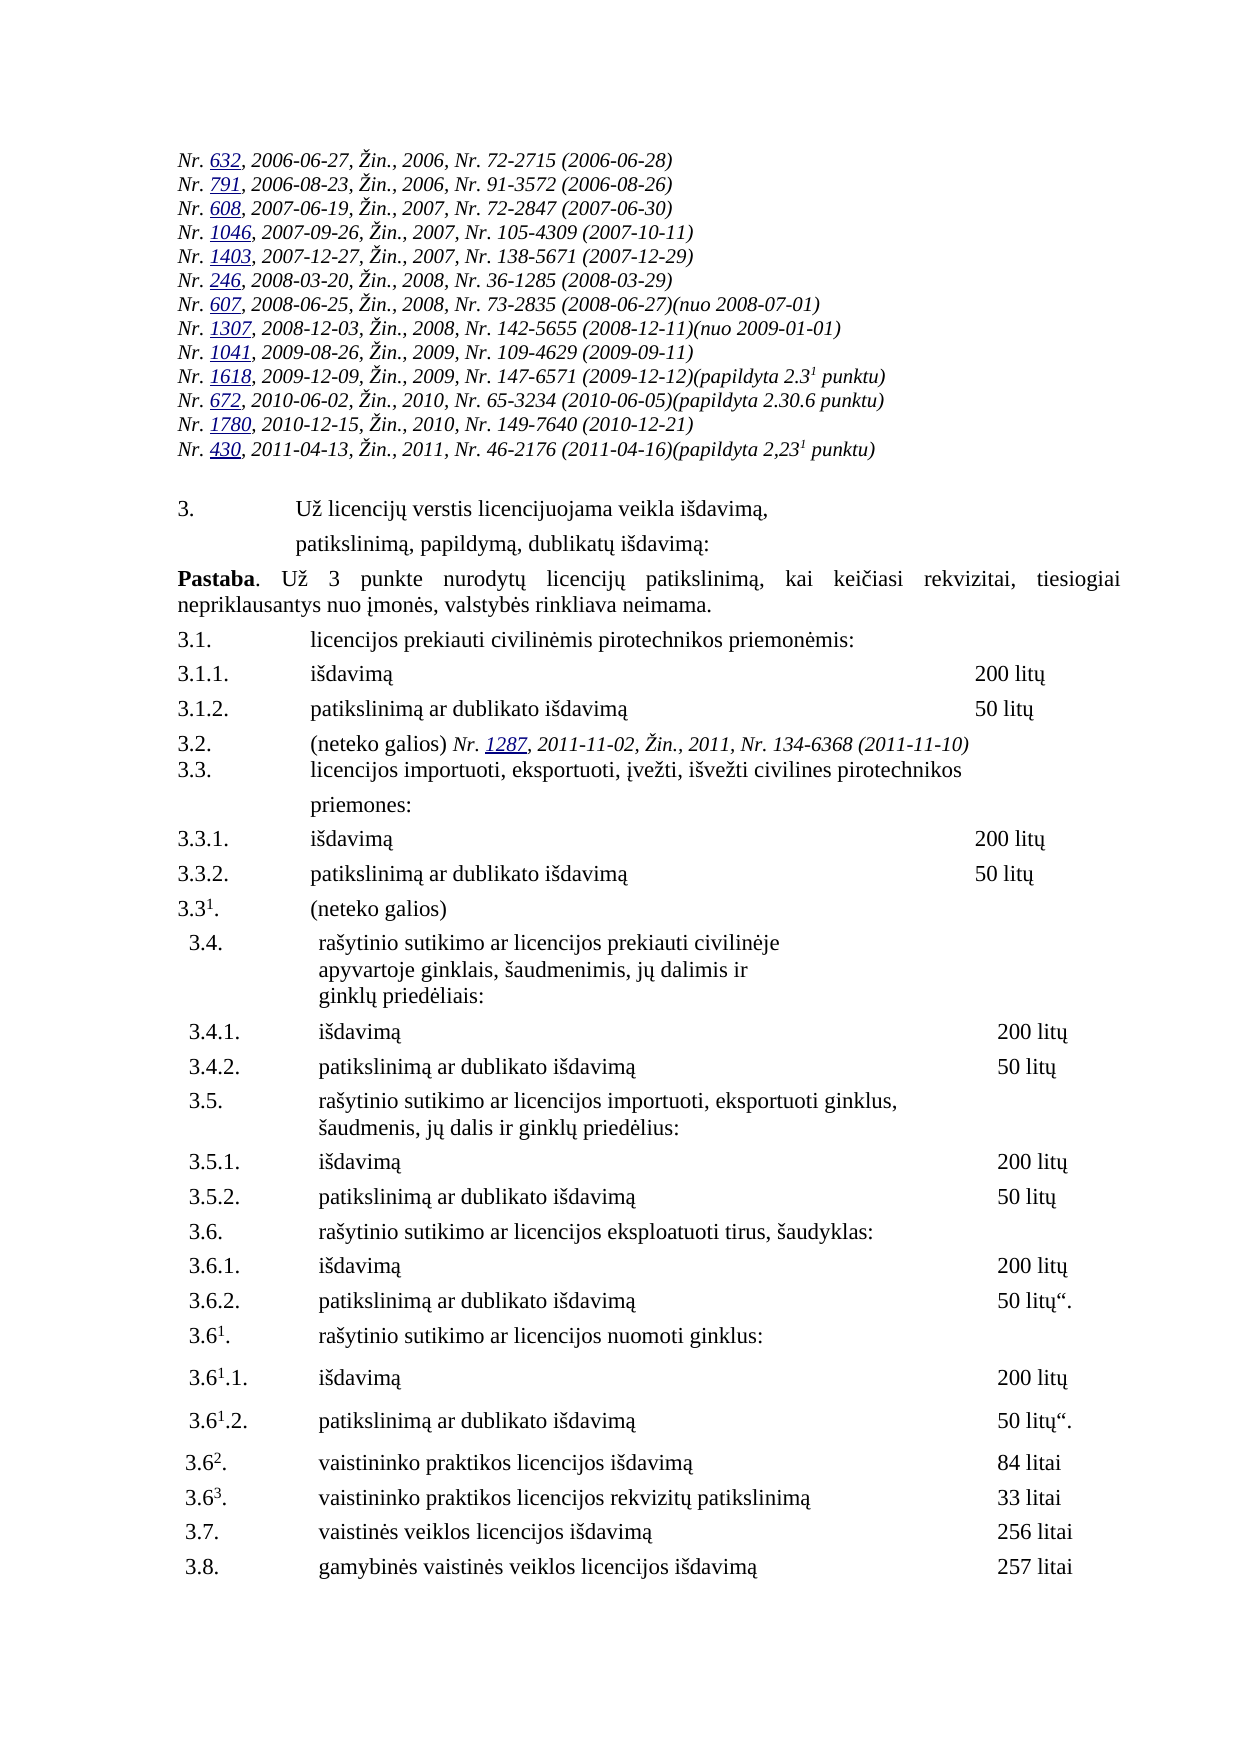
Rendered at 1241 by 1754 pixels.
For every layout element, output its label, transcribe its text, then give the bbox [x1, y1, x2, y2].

text 3.3.1. išdavimą 200 litų [177, 825, 1137, 852]
table_cell 256 litai [986, 1519, 1148, 1553]
table_cell rašytinio sutikimo ar licencijos importuoti, eksportuoti ginklus, šaudmenis, jų dalis ir ginklų priedėlius: [307, 1088, 986, 1148]
table_cell 50 litų“. [986, 1287, 1148, 1322]
table_cell išdavimą [307, 1364, 986, 1407]
table_header rašytinio sutikimo ar licencijos prekiauti civilinėje apyvartoje ginklais, šaudmenimis, jų dalimis ir ginklų priedėliais: [307, 930, 986, 1018]
table_cell 3.61.1. [177, 1364, 307, 1407]
text 3.3.2. patikslinimą ar dublikato išdavimą 50 litų [177, 860, 1122, 886]
text 3. Už licencijų verstis licencijuojama veikla išdavimą, [177, 495, 1122, 522]
table_cell 200 litų [986, 1149, 1148, 1183]
table_cell 200 litų [986, 1018, 1148, 1053]
table_cell patikslinimą ar dublikato išdavimą [307, 1287, 986, 1322]
text priemones: [177, 791, 974, 817]
table_cell 3.63. [174, 1484, 307, 1518]
table_cell [986, 1088, 1148, 1148]
table_cell 3.61.2. [177, 1407, 307, 1449]
table_cell vaistininko praktikos licencijos išdavimą [307, 1449, 986, 1484]
table_cell patikslinimą ar dublikato išdavimą [307, 1053, 986, 1087]
table_cell išdavimą [307, 1018, 986, 1053]
table_cell gamybinės vaistinės veiklos licencijos išdavimą [307, 1553, 986, 1588]
text Pastaba. Už 3 punkte nurodytų licencijų patikslinimą, kai keičiasi rekvizitai, tiesiogiai nepriklausantys nuo įmonės, valstybės rinkliava neimama. [177, 564, 1122, 617]
table_cell 50 litų [986, 1053, 1148, 1087]
table_cell 3.5.2. [177, 1183, 307, 1218]
text Nr. 1307, 2008-12-03, Žin., 2008, Nr. 142-5655 (2008-12-11)(nuo 2009-01-01) [177, 316, 1122, 340]
table_cell 3.4.2. [177, 1053, 307, 1087]
table_cell 200 litų [986, 1253, 1148, 1287]
text Nr. 607, 2008-06-25, Žin., 2008, Nr. 73-2835 (2008-06-27)(nuo 2008-07-01) [177, 292, 1122, 316]
text Nr. 632, 2006-06-27, Žin., 2006, Nr. 72-2715 (2006-06-28) [177, 148, 1122, 172]
text 3.31. (neteko galios) [177, 895, 1122, 921]
text Nr. 1618, 2009-12-09, Žin., 2009, Nr. 147-6571 (2009-12-12)(papildyta 2.31 punktu) [177, 364, 1122, 388]
table_cell 3.4.1. [177, 1018, 307, 1053]
table_cell rašytinio sutikimo ar licencijos nuomoti ginklus: [307, 1322, 986, 1364]
text Nr. 1403, 2007-12-27, Žin., 2007, Nr. 138-5671 (2007-12-29) [177, 244, 1122, 268]
table_cell 3.61. [177, 1322, 307, 1364]
table_header 3.4. [177, 930, 307, 1018]
text 3.1. licencijos prekiauti civilinėmis pirotechnikos priemonėmis: [177, 626, 1122, 652]
text 3.1.1. išdavimą 200 litų [177, 660, 1122, 687]
table_cell patikslinimą ar dublikato išdavimą [307, 1183, 986, 1218]
text Nr. 672, 2010-06-02, Žin., 2010, Nr. 65-3234 (2010-06-05)(papildyta 2.30.6 punktu) [177, 388, 1122, 412]
text Nr. 430, 2011-04-13, Žin., 2011, Nr. 46-2176 (2011-04-16)(papildyta 2,231 punktu) [177, 436, 1122, 461]
table_cell 50 litų“. [986, 1407, 1148, 1449]
text Nr. 1041, 2009-08-26, Žin., 2009, Nr. 109-4629 (2009-09-11) [177, 340, 1122, 364]
text Nr. 1780, 2010-12-15, Žin., 2010, Nr. 149-7640 (2010-12-21) [177, 412, 1122, 436]
table_cell [986, 1218, 1148, 1252]
table_cell 3.7. [174, 1519, 307, 1553]
table_cell 50 litų [986, 1183, 1148, 1218]
table_header [986, 930, 1148, 1018]
table_cell 257 litai [986, 1553, 1148, 1588]
table_cell 3.6.1. [177, 1253, 307, 1287]
text 3.2. (neteko galios) Nr. 1287, 2011-11-02, Žin., 2011, Nr. 134-6368 (2011-11-10) [177, 730, 1122, 756]
table_cell 84 litai [986, 1449, 1148, 1484]
table_cell 3.6.2. [177, 1287, 307, 1322]
table_cell [986, 1322, 1148, 1364]
text Nr. 246, 2008-03-20, Žin., 2008, Nr. 36-1285 (2008-03-29) [177, 268, 1122, 292]
table_cell vaistininko praktikos licencijos rekvizitų patikslinimą [307, 1484, 986, 1518]
table_cell vaistinės veiklos licencijos išdavimą [307, 1519, 986, 1553]
table_cell patikslinimą ar dublikato išdavimą [307, 1407, 986, 1449]
text Nr. 1046, 2007-09-26, Žin., 2007, Nr. 105-4309 (2007-10-11) [177, 220, 1122, 244]
text patikslinimą, papildymą, dublikatų išdavimą: [177, 530, 1122, 556]
text 3.3. licencijos importuoti, eksportuoti, įvežti, išvežti civilines pirotechnikos [177, 756, 974, 782]
text Nr. 791, 2006-08-23, Žin., 2006, Nr. 91-3572 (2006-08-26) [177, 172, 1122, 196]
text 3.1.2. patikslinimą ar dublikato išdavimą 50 litų [177, 695, 1122, 721]
table_cell rašytinio sutikimo ar licencijos eksploatuoti tirus, šaudyklas: [307, 1218, 986, 1252]
table_cell 3.5. [177, 1088, 307, 1148]
table_cell išdavimą [307, 1149, 986, 1183]
table_cell 3.62. [174, 1449, 307, 1484]
table_cell 33 litai [986, 1484, 1148, 1518]
table_cell 3.8. [174, 1553, 307, 1588]
table_cell 3.5.1. [177, 1149, 307, 1183]
table_cell išdavimą [307, 1253, 986, 1287]
text Nr. 608, 2007-06-19, Žin., 2007, Nr. 72-2847 (2007-06-30) [177, 196, 1122, 220]
table_cell 200 litų [986, 1364, 1148, 1407]
table_cell 3.6. [177, 1218, 307, 1252]
